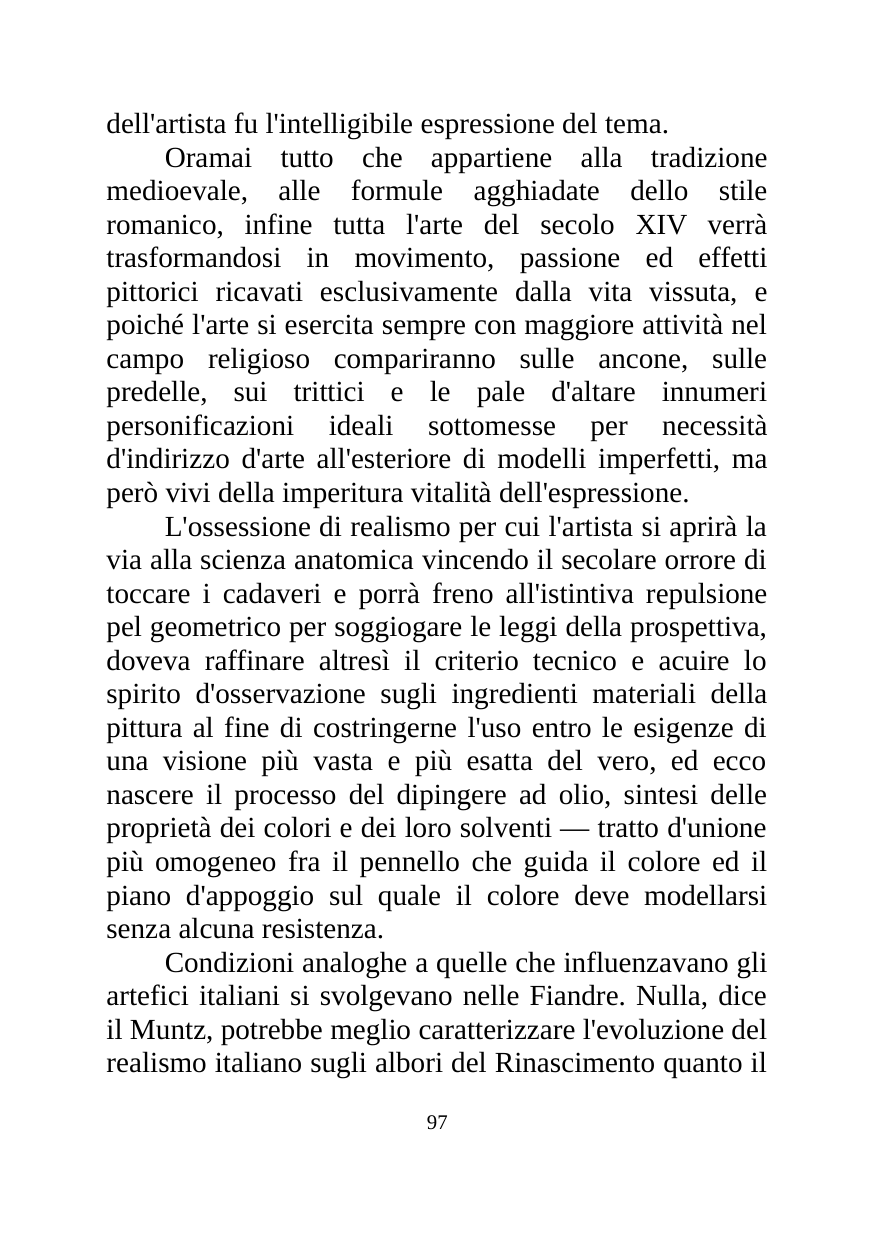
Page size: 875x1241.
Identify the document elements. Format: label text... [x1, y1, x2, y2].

text Oramai tutto che appartiene alla tradizione medioevale, alle formule agghiadate dello stile romanico, infine tutta l'arte del secolo XIV verrà trasformandosi in movimento, passione ed effetti pittorici ricavati esclusivamente dalla vita vissuta, e poiché l'arte si esercita sempre con maggiore attività nel campo religioso compariranno sulle ancone, sulle predelle, sui trittici e le pale d'altare innumeri personificazioni ideali sottomesse per necessità d'indirizzo d'arte all'esteriore di modelli imperfetti, ma però vivi della imperitura vitalità dell'espressione. [106, 140, 768, 509]
text L'ossessione di realismo per cui l'artista si aprirà la via alla scienza anatomica vincendo il secolare orrore di toccare i cadaveri e porrà freno all'istintiva repulsione pel geometrico per soggiogare le leggi della prospettiva, doveva raffinare altresì il criterio tecnico e acuire lo spirito d'osservazione sugli ingredienti materiali della pittura al fine di costringerne l'uso entro le esigenze di una visione più vasta e più esatta del vero, ed ecco nascere il processo del dipingere ad olio, sintesi delle proprietà dei colori e dei loro solventi — tratto d'unione più omogeneo fra il pennello che guida il colore ed il piano d'appoggio sul quale il colore deve modellarsi senza alcuna resistenza. [106, 509, 768, 945]
text Condizioni analoghe a quelle che influenzavano gli artefici italiani si svolgevano nelle Fiandre. Nulla, dice il Muntz, potrebbe meglio caratterizzare l'evoluzione del realismo italiano sugli albori del Rinascimento quanto il [106, 945, 768, 1079]
text dell'artista fu l'intelligibile espressione del tema. [106, 106, 768, 140]
